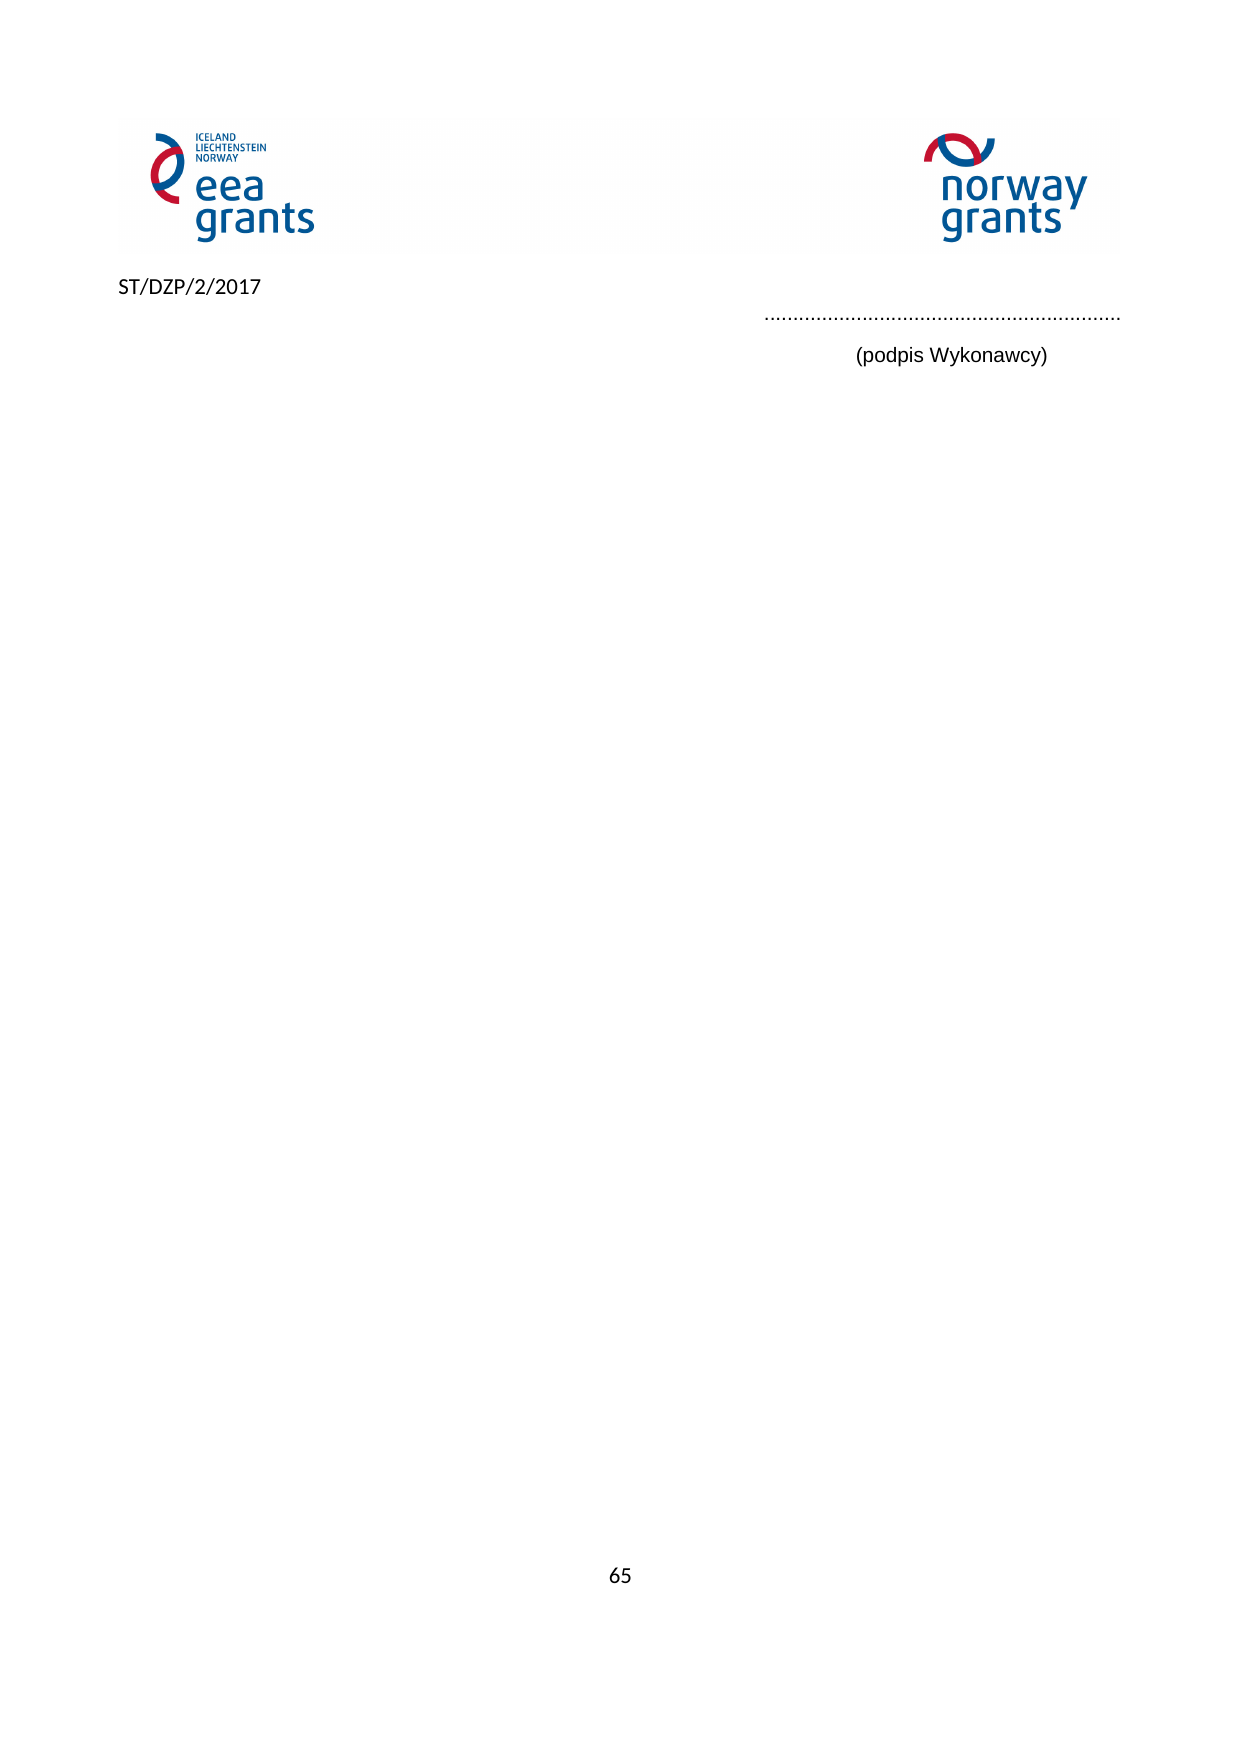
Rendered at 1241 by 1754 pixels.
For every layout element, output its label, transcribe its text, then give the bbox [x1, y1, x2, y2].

text .............................................................. [156, 300, 1122, 324]
text (podpis Wykonawcy) [118, 343, 1122, 367]
